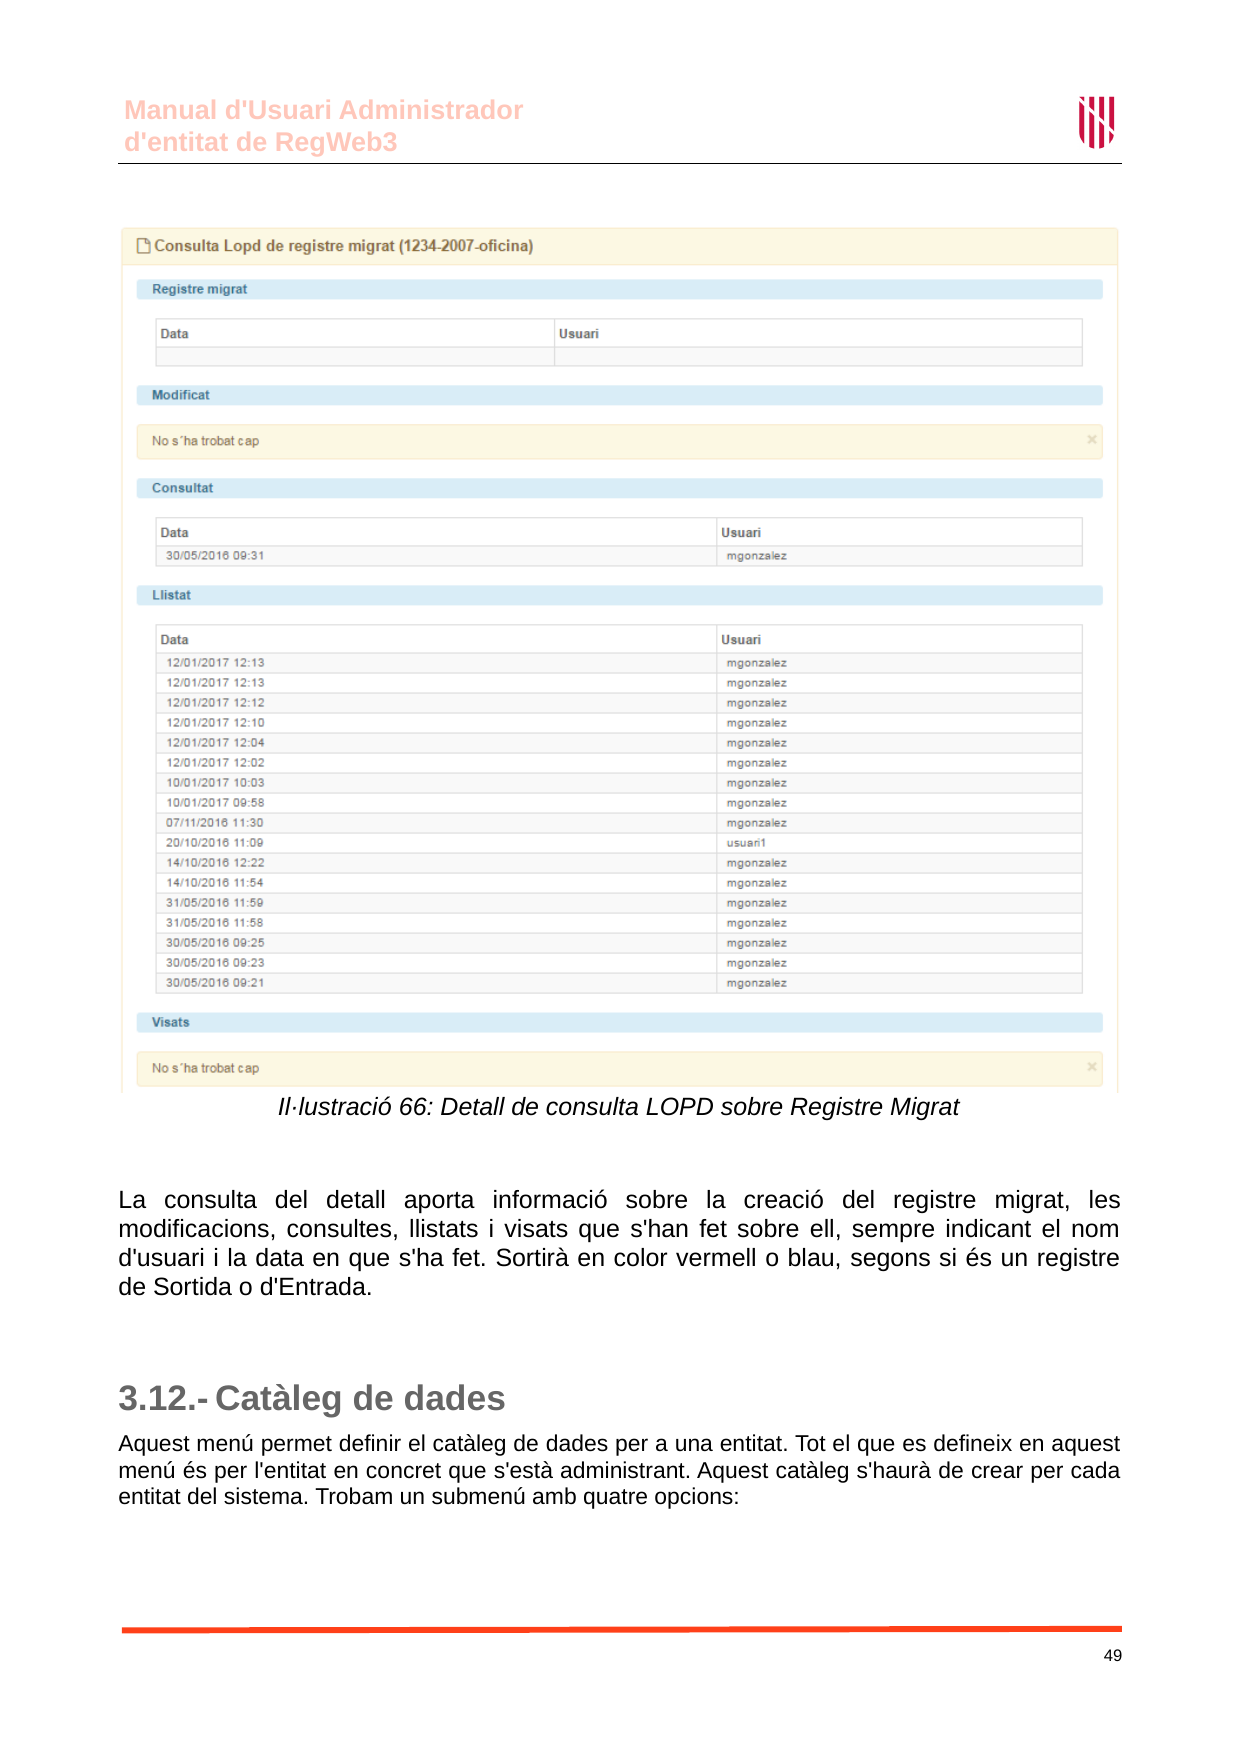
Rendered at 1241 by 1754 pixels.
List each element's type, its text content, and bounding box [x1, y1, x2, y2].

text Il·lustració 66: Detall de consulta LOPD sobre Registre Migrat [118, 1093, 1122, 1121]
text La consulta del detall aporta informació sobre la creació del registre migrat, les modificacions, consultes, llistats i visats que s'han fet sobre ell, sempre indicant el nom d'usuari i la data en que s'ha fet. Sortirà en color vermell o blau, segons si és un registre de Sortida o d'Entrada. [118, 1185, 1122, 1300]
picture [1076, 94, 1117, 150]
subtitle Catàleg de dades [118, 1377, 1122, 1418]
text Aquest menú permet definir el catàleg de dades per a una entitat. Tot el que es defineix en aquest menú és per l'entitat en concret que s'està administrant. Aquest catàleg s'haurà de crear per cada entitat del sistema. Trobam un submenú amb quatre opcions: [118, 1430, 1122, 1509]
